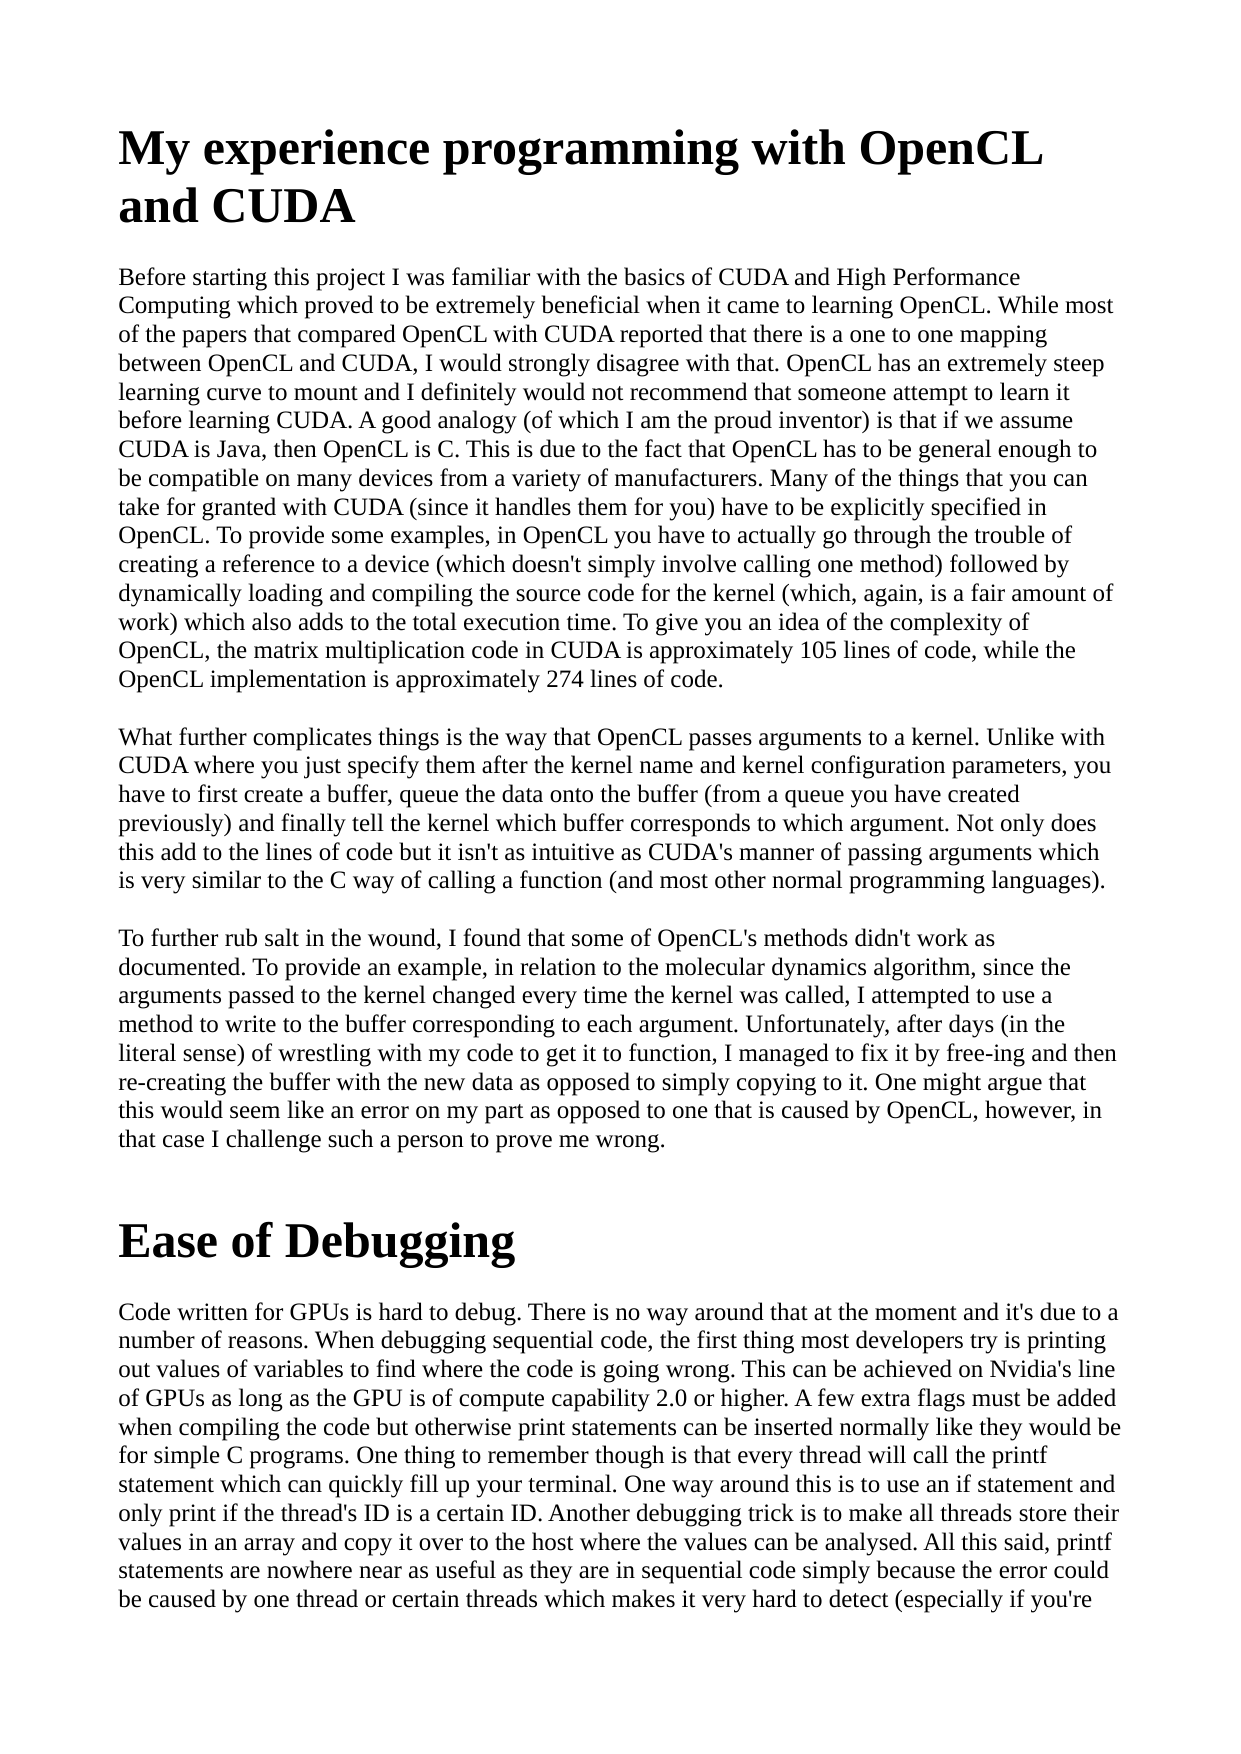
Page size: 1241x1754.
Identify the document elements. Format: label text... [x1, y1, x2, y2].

text To further rub salt in the wound, I found that some of OpenCL's methods didn't work as documented. To provide an example, in relation to the molecular dynamics algorithm, since the arguments passed to the kernel changed every time the kernel was called, I attempted to use a method to write to the buffer corresponding to each argument. Unfortunately, after days (in the literal sense) of wrestling with my code to get it to function, I managed to fix it by free-ing and then re-creating the buffer with the new data as opposed to simply copying to it. One might argue that this would seem like an error on my part as opposed to one that is caused by OpenCL, however, in that case I challenge such a person to prove me wrong. [118, 923, 1122, 1153]
text My experience programming with OpenCL and CUDA [118, 118, 1122, 233]
text Code written for GPUs is hard to debug. There is no way around that at the moment and it's due to a number of reasons. When debugging sequential code, the first thing most developers try is printing out values of variables to find where the code is going wrong. This can be achieved on Nvidia's line of GPUs as long as the GPU is of compute capability 2.0 or higher. A few extra flags must be added when compiling the code but otherwise print statements can be inserted normally like they would be for simple C programs. One thing to remember though is that every thread will call the printf statement which can quickly fill up your terminal. One way around this is to use an if statement and only print if the thread's ID is a certain ID. Another debugging trick is to make all threads store their values in an array and copy it over to the host where the values can be analysed. All this said, printf statements are nowhere near as useful as they are in sequential code simply because the error could be caused by one thread or certain threads which makes it very hard to detect (especially if you're [118, 1297, 1122, 1613]
text Before starting this project I was familiar with the basics of CUDA and High Performance Computing which proved to be extremely beneficial when it came to learning OpenCL. While most of the papers that compared OpenCL with CUDA reported that there is a one to one mapping between OpenCL and CUDA, I would strongly disagree with that. OpenCL has an extremely steep learning curve to mount and I definitely would not recommend that someone attempt to learn it before learning CUDA. A good analogy (of which I am the proud inventor) is that if we assume CUDA is Java, then OpenCL is C. This is due to the fact that OpenCL has to be general enough to be compatible on many devices from a variety of manufacturers. Many of the things that you can take for granted with CUDA (since it handles them for you) have to be explicitly specified in OpenCL. To provide some examples, in OpenCL you have to actually go through the trouble of creating a reference to a device (which doesn't simply involve calling one method) followed by dynamically loading and compiling the source code for the kernel (which, again, is a fair amount of work) which also adds to the total execution time. To give you an idea of the complexity of OpenCL, the matrix multiplication code in CUDA is approximately 105 lines of code, while the OpenCL implementation is approximately 274 lines of code. [118, 262, 1122, 693]
text What further complicates things is the way that OpenCL passes arguments to a kernel. Unlike with CUDA where you just specify them after the kernel name and kernel configuration parameters, you have to first create a buffer, queue the data onto the buffer (from a queue you have created previously) and finally tell the kernel which buffer corresponds to which argument. Not only does this add to the lines of code but it isn't as intuitive as CUDA's manner of passing arguments which is very similar to the C way of calling a function (and most other normal programming languages). [118, 722, 1122, 894]
text Ease of Debugging [118, 1211, 1122, 1268]
